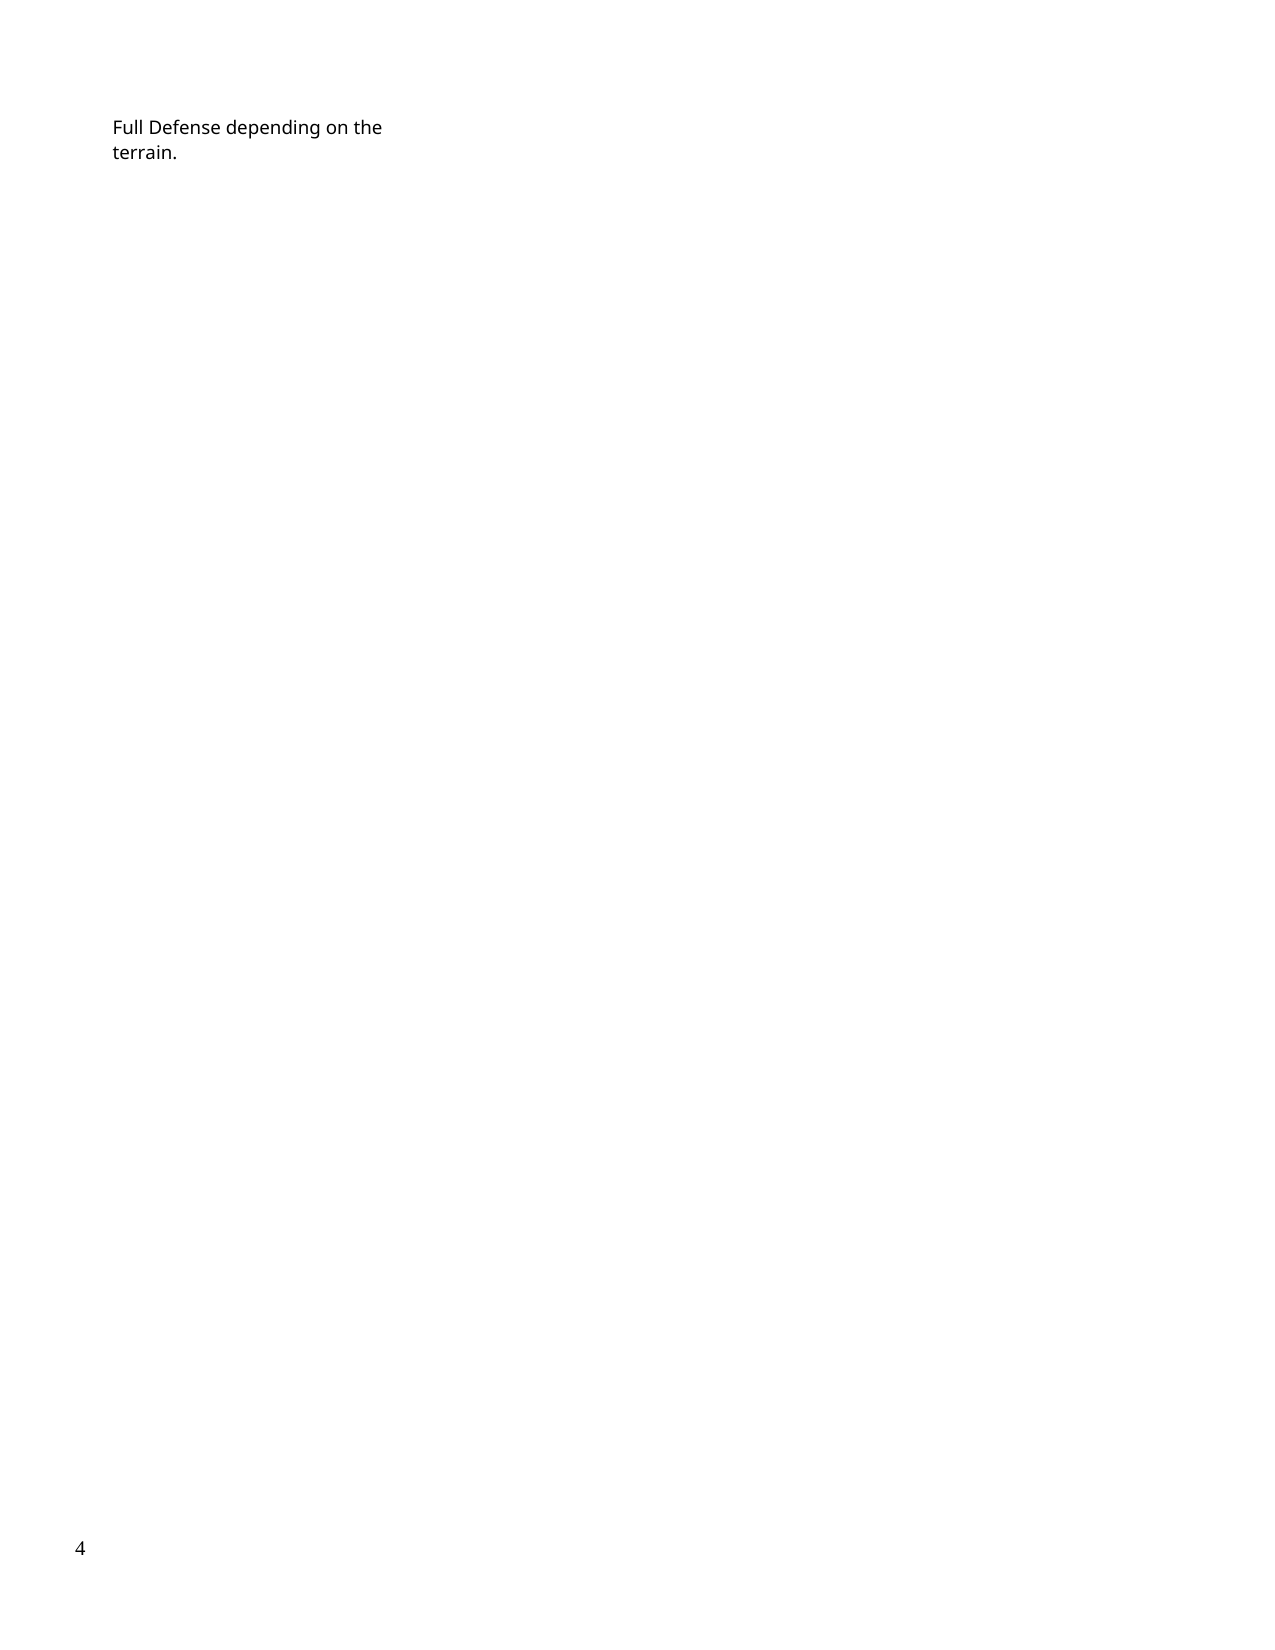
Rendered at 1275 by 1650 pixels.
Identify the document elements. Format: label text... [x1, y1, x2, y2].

list Full Defense depending on the terrain. [75, 114, 435, 165]
